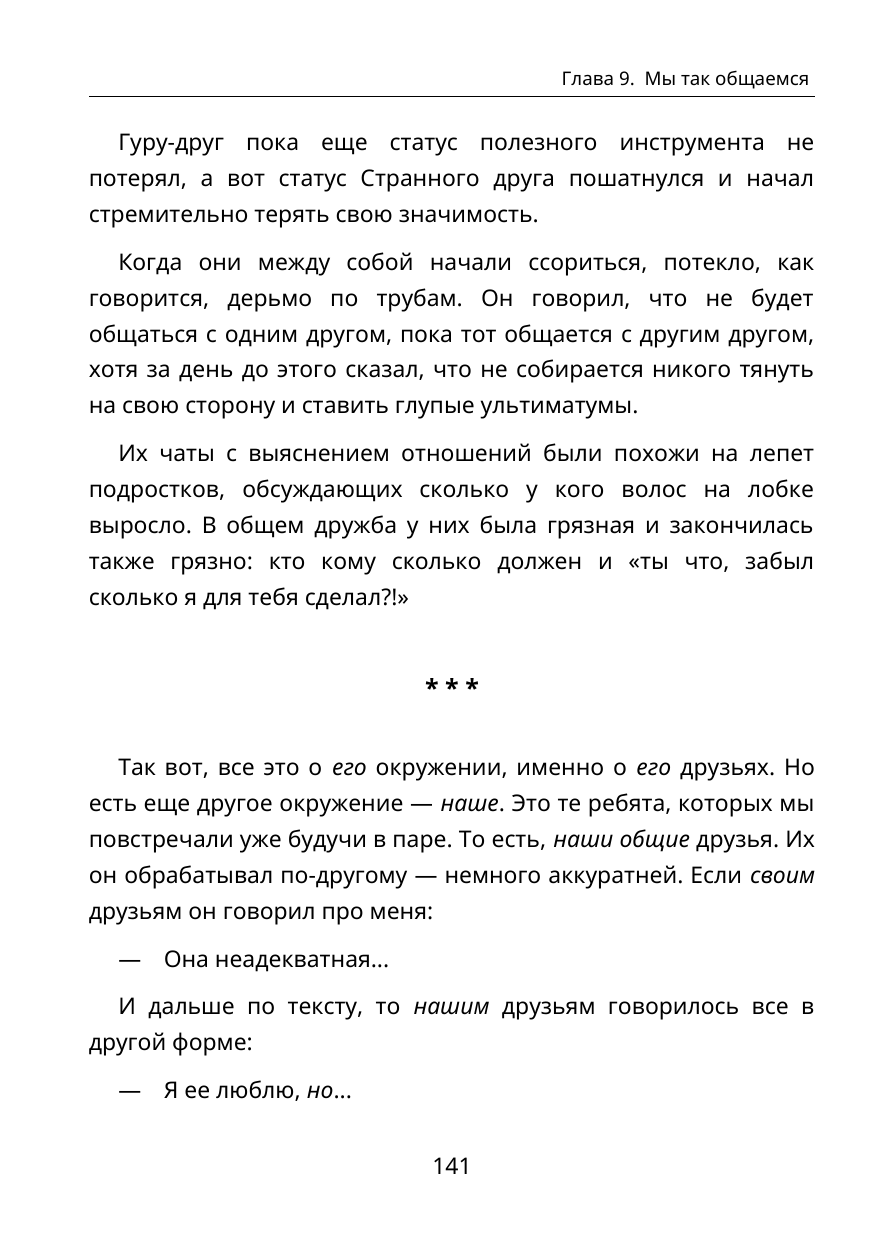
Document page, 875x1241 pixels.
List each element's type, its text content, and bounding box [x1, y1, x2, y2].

text Когда они между собой начали ссориться, потекло, как говорится, дерьмо по трубам. Он говорил, что не будет общаться с одним другом, пока тот общается с другим другом, хотя за день до этого сказал, что не собирается никого тянуть на свою сторону и ставить глупые ультиматумы. [88, 246, 815, 421]
text Их чаты с выяснением отношений были похожи на лепет подростков, обсуждающих сколько у кого волос на лобке выросло. В общем дружба у них была грязная и закончилась также грязно: кто кому сколько должен и «ты что, забыл сколько я для тебя сделал?!» [88, 437, 815, 612]
text И дальше по тексту, то нашим друзьям говорилось все в другой форме: [88, 990, 815, 1057]
list Она неадекватная... [88, 942, 815, 974]
subtitle * * * [88, 670, 815, 704]
text Так вот, все это о его окружении, именно о его друзьях. Но есть еще другое окружение — наше. Это те ребята, которых мы повстречали уже будучи в паре. То есть, наши общие друзья. Их он обрабатывал по-другому — немного аккуратней. Если своим друзьям он говорил про меня: [88, 751, 815, 926]
list Я ее люблю, но... [88, 1074, 815, 1105]
text Гуру-друг пока еще статус полезного инструмента не потерял, а вот статус Странного друга пошатнулся и начал стремительно терять свою значимость. [88, 126, 815, 229]
